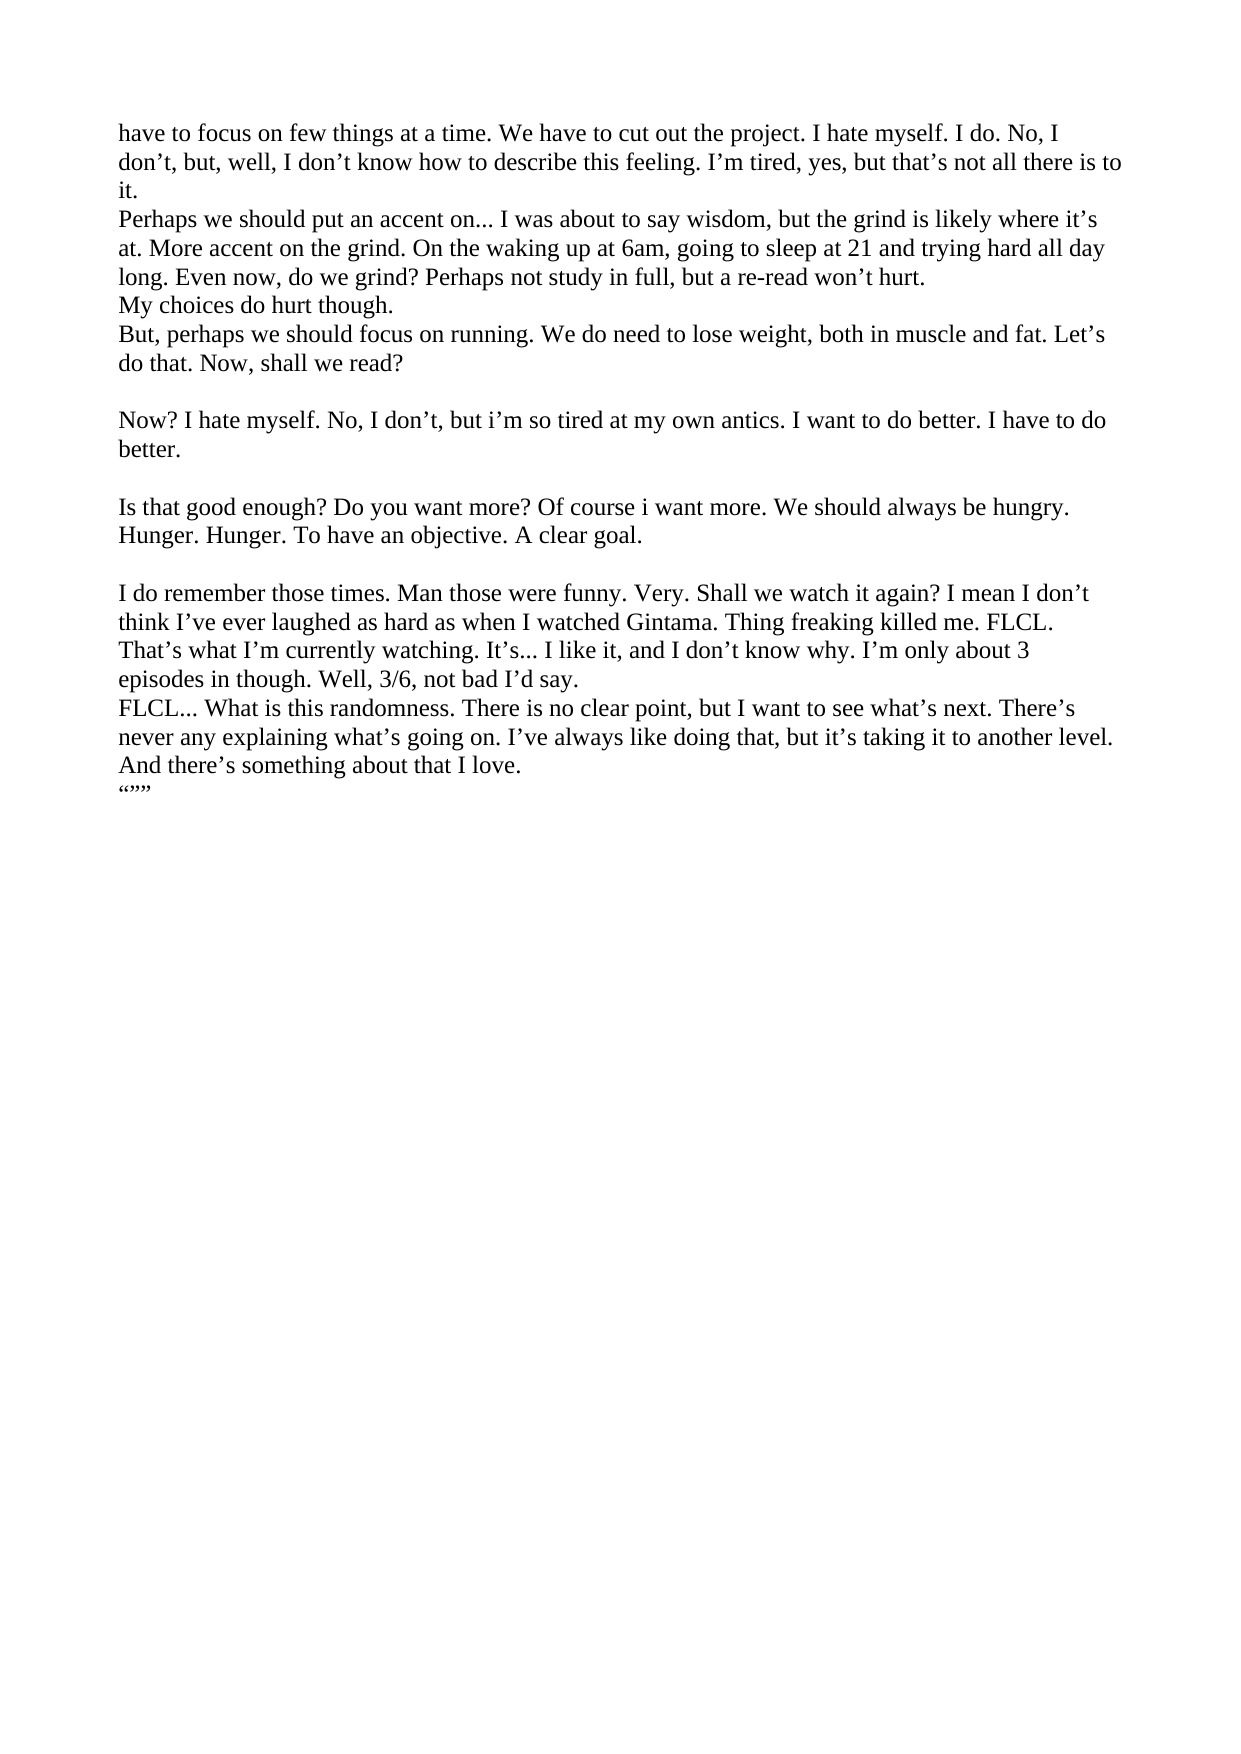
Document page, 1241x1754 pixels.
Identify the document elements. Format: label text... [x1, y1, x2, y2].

text But, perhaps we should focus on running. We do need to lose weight, both in muscle and fat. Let’s do that. Now, shall we read? [118, 319, 1122, 377]
text I do remember those times. Man those were funny. Very. Shall we watch it again? I mean I don’t think I’ve ever laughed as hard as when I watched Gintama. Thing freaking killed me. FLCL. That’s what I’m currently watching. It’s... I like it, and I don’t know why. I’m only about 3 episodes in though. Well, 3/6, not bad I’d say. [118, 578, 1122, 693]
text FLCL... What is this randomness. There is no clear point, but I want to see what’s next. There’s never any explaining what’s going on. I’ve always like doing that, but it’s taking it to another level. And there’s something about that I love. [118, 693, 1122, 779]
text have to focus on few things at a time. We have to cut out the project. I hate myself. I do. No, I don’t, but, well, I don’t know how to describe this feeling. I’m tired, yes, but that’s not all there is to it. [118, 118, 1122, 204]
text Now? I hate myself. No, I don’t, but i’m so tired at my own antics. I want to do better. I have to do better. [118, 406, 1122, 463]
text Hunger. Hunger. To have an objective. A clear goal. [118, 521, 1122, 549]
text “”” [118, 779, 1122, 808]
text Perhaps we should put an accent on... I was about to say wisdom, but the grind is likely where it’s at. More accent on the grind. On the waking up at 6am, going to sleep at 21 and trying hard all day long. Even now, do we grind? Perhaps not study in full, but a re-read won’t hurt. [118, 204, 1122, 291]
text My choices do hurt though. [118, 291, 1122, 319]
text Is that good enough? Do you want more? Of course i want more. We should always be hungry. [118, 492, 1122, 521]
